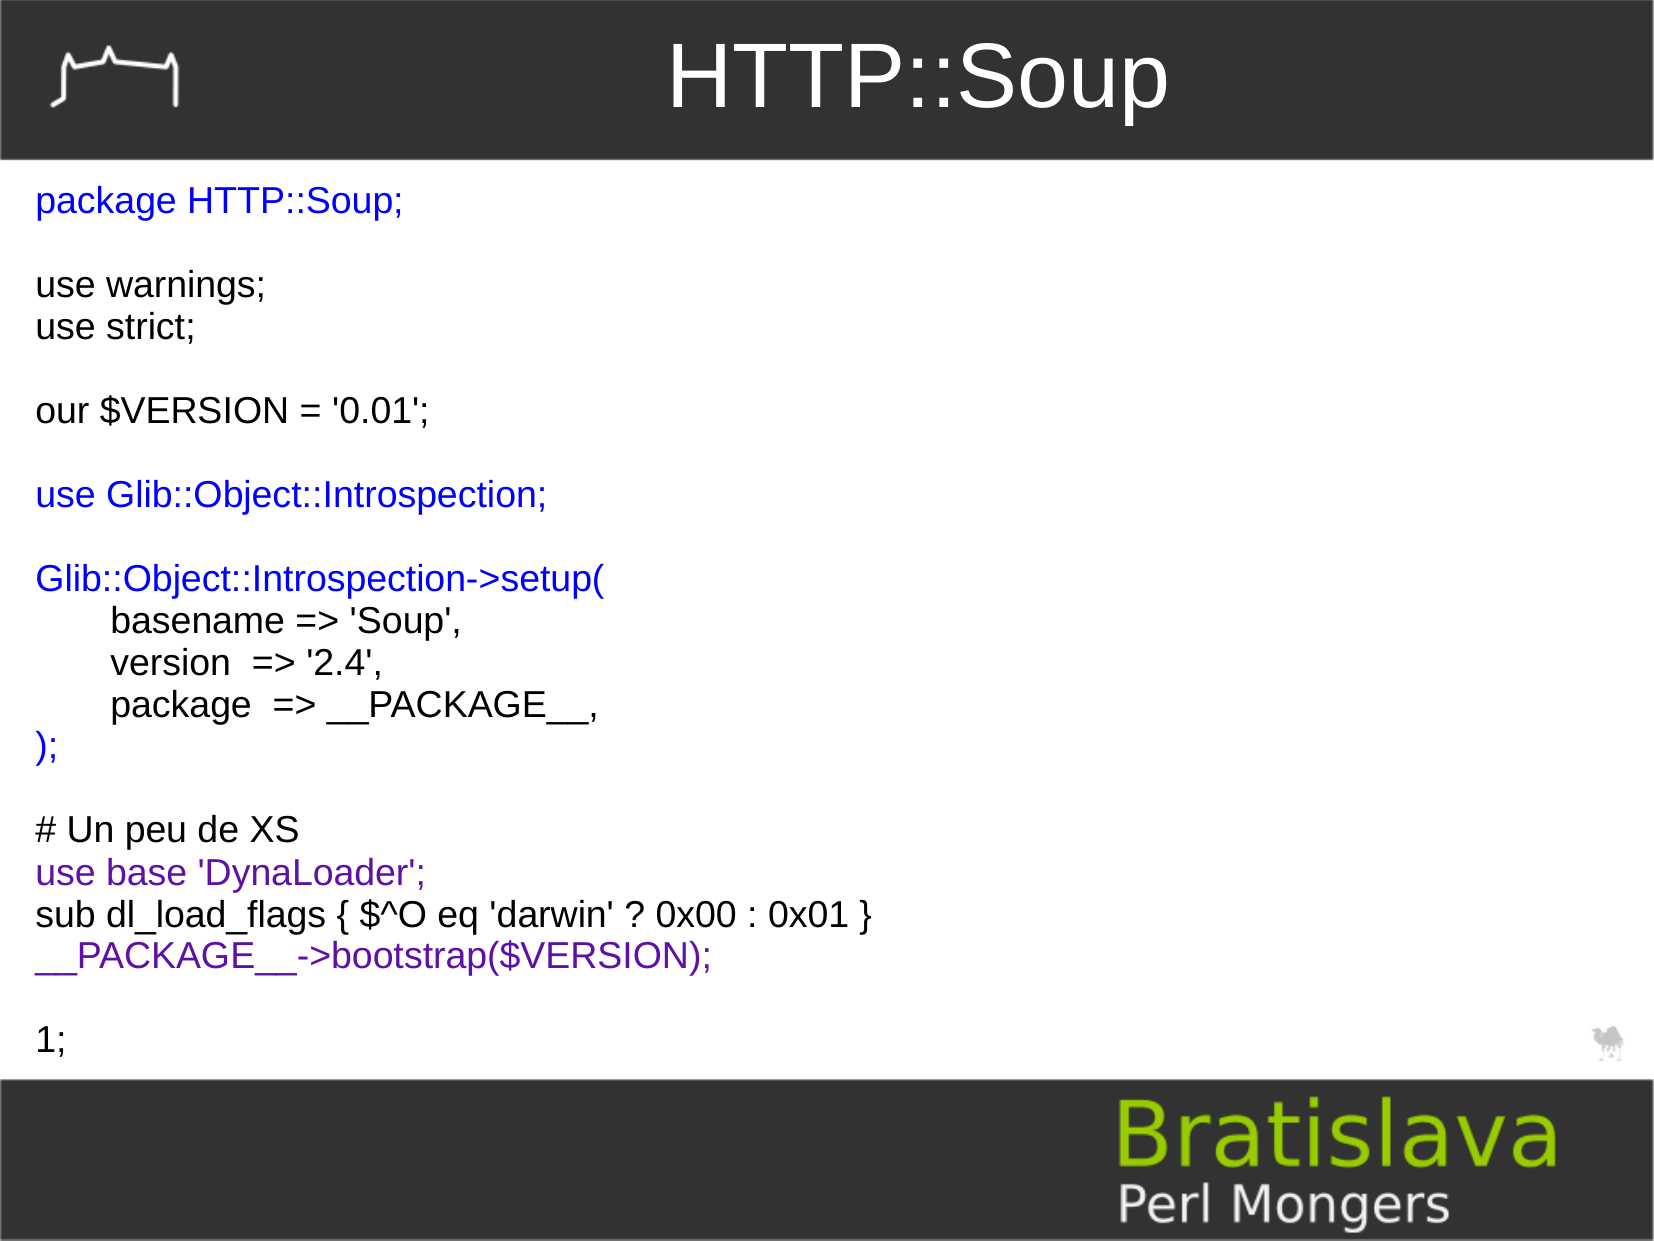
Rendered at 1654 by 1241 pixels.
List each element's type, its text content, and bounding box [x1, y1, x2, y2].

picture [0, 0, 1654, 1241]
text_box package HTTP::Soup; use warnings; use strict; our $VERSION = '0.01'; use Glib::Object::Introspection; Glib::Object::Introspection->setup( basename => 'Soup', version => '2.4', package => __PACKAGE__, ); # Un peu de XS use base 'DynaLoader'; sub dl_load_flags { $^O eq 'darwin' ? 0x00 : 0x01 } __PACKAGE__->bootstrap($VERSION); 1; [20, 171, 1634, 1069]
title HTTP::Soup [193, 24, 1645, 128]
